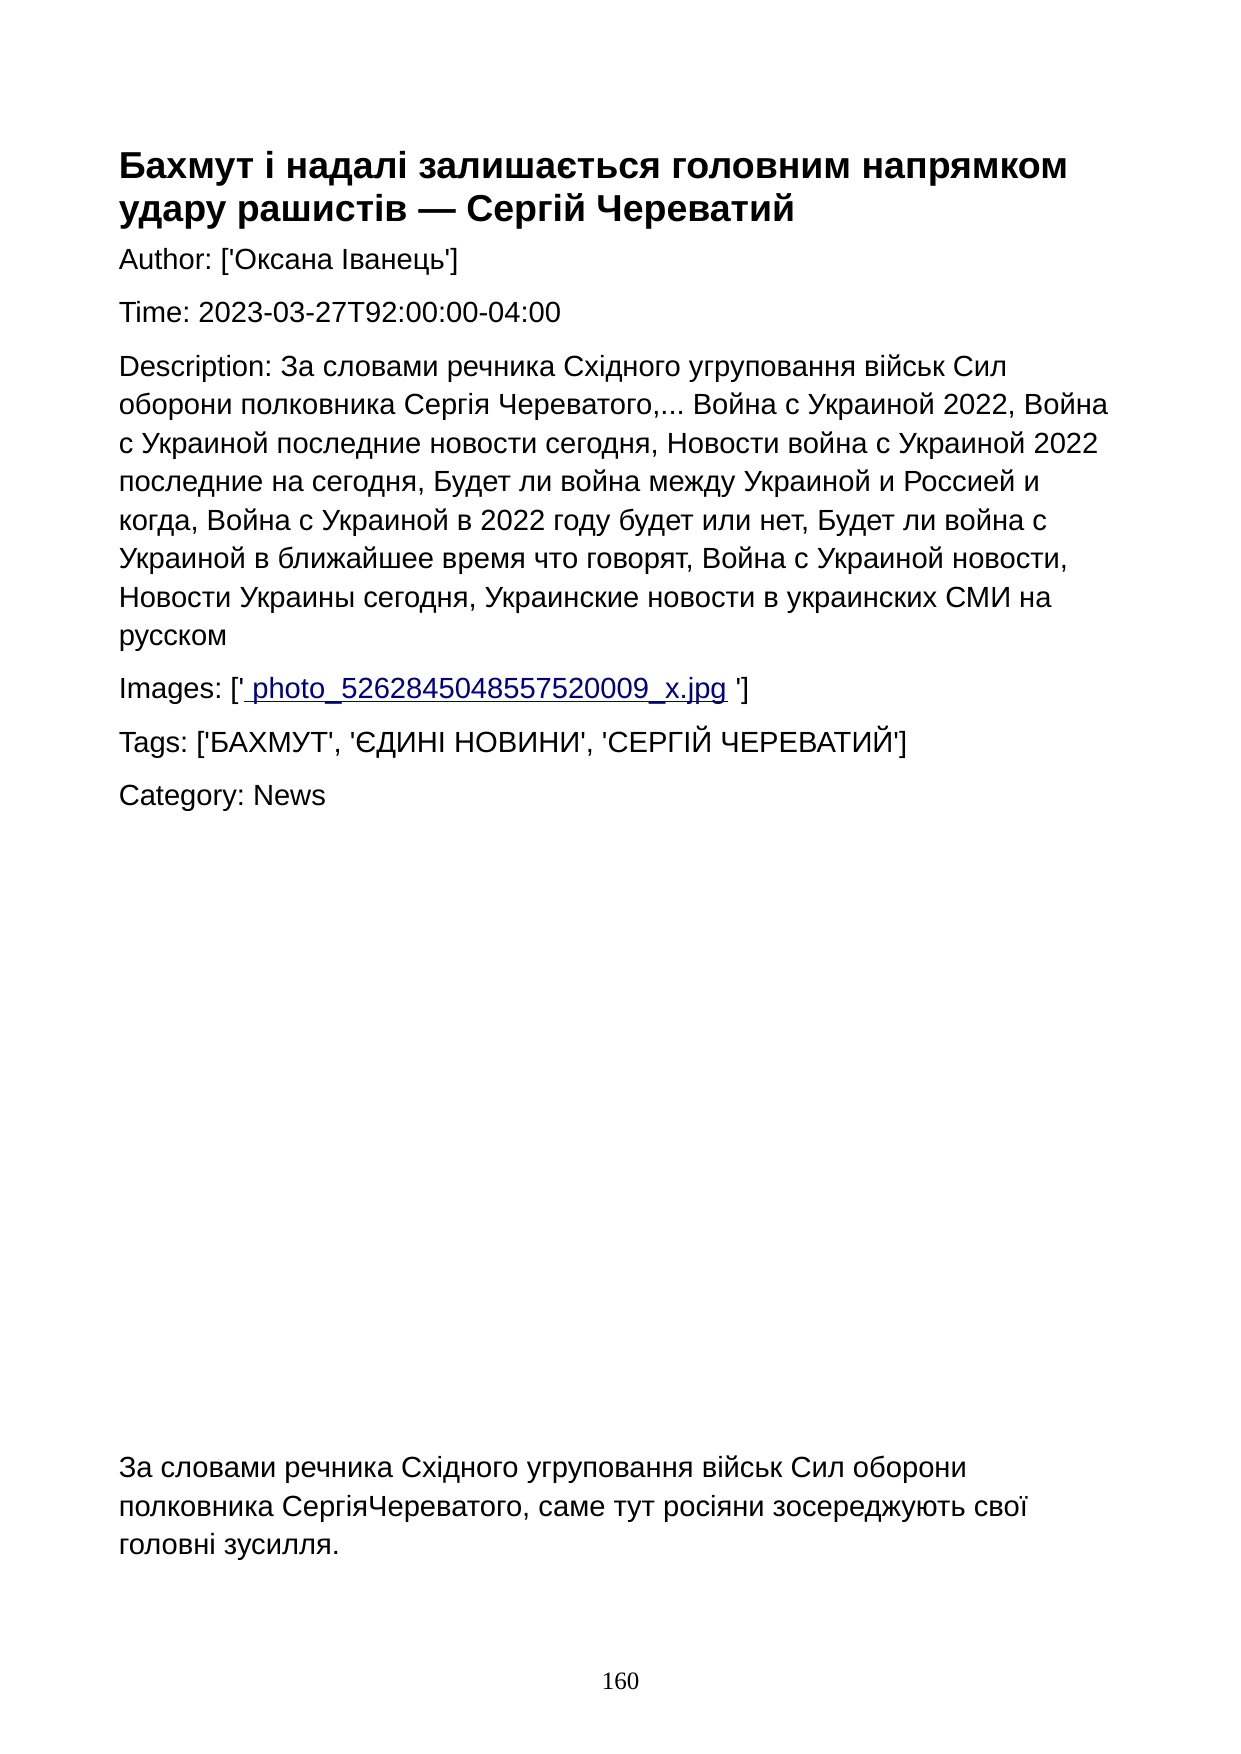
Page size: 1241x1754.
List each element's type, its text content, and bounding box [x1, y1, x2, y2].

text Category: News [118, 778, 1122, 811]
text Time: 2023-03-27T92:00:00-04:00 [118, 295, 1122, 329]
text Images: [' photo_5262845048557520009_x.jpg '] [118, 671, 1122, 705]
text За словами речника Східного угруповання військ Сил оборони полковника СергіяЧереватого, саме тут росіяни зосереджують свої головні зусилля. [118, 1450, 1122, 1561]
text Author: ['Оксана Іванець'] [118, 242, 1122, 276]
text Description: За словами речника Східного угруповання військ Сил оборони полковника Сергія Череватого,... Война с Украиной 2022, Война с Украиной последние новости сегодня, Новости война с Украиной 2022 последние на сегодня, Будет ли война между Украиной и Россией и когда, Война с Украиной в 2022 году будет или нет, Будет ли война с Украиной в ближайшее время что говорят, Война с Украиной новости, Новости Украины сегодня, Украинские новости в украинских СМИ на русском [118, 348, 1122, 652]
subtitle Бахмут і надалі залишається головним напрямком удару рашистів — Сергій Череватий [118, 143, 1122, 230]
text Tags: ['БАХМУТ', 'ЄДИНІ НОВИНИ', 'СЕРГІЙ ЧЕРЕВАТИЙ'] [118, 724, 1122, 758]
